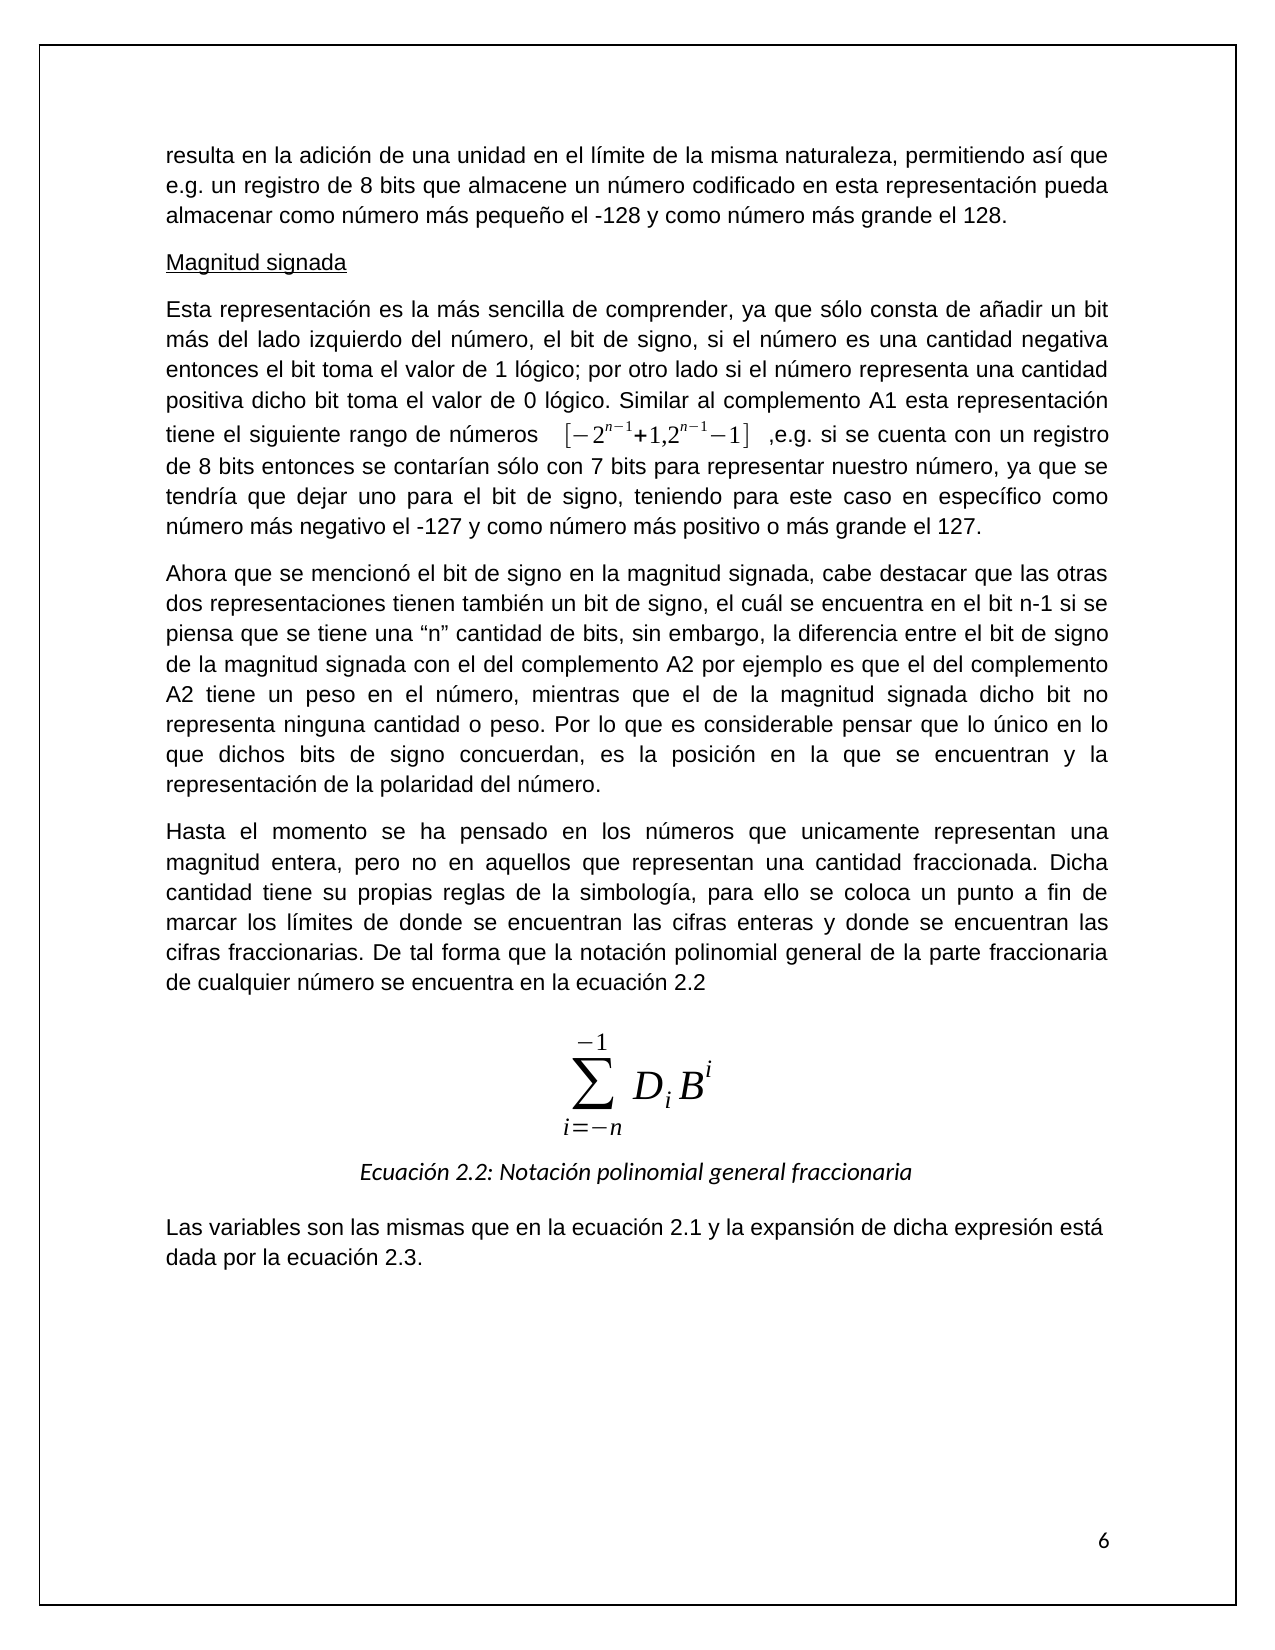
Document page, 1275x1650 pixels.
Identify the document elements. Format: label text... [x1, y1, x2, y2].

text Magnitud signada [166, 249, 1109, 276]
text Hasta el momento se ha pensado en los números que unicamente representan una magnitud entera, pero no en aquellos que representan una cantidad fraccionada. Dicha cantidad tiene su propias reglas de la simbología, para ello se coloca un punto a fin de marcar los límites de donde se encuentran las cifras enteras y donde se encuentran las cifras fraccionarias. De tal forma que la notación polinomial general de la parte fraccionaria de cualquier número se encuentra en la ecuación 2.2 [166, 818, 1109, 996]
text Esta representación es la más sencilla de comprender, ya que sólo consta de añadir un bit más del lado izquierdo del número, el bit de signo, si el número es una cantidad negativa entonces el bit toma el valor de 1 lógico; por otro lado si el número representa una cantidad positiva dicho bit toma el valor de 0 lógico. Similar al complemento A1 esta representación tiene el siguiente rango de números ,e.g. si se cuenta con un registro de 8 bits entonces se contarían sólo con 7 bits para representar nuestro número, ya que se tendría que dejar uno para el bit de signo, teniendo para este caso en específico como número más negativo el -127 y como número más positivo o más grande el 127. [166, 296, 1109, 539]
text Las variables son las mismas que en la ecuación 2.1 y la expansión de dicha expresión está dada por la ecuación 2.3. [166, 1214, 1109, 1270]
text resulta en la adición de una unidad en el límite de la misma naturaleza, permitiendo así que e.g. un registro de 8 bits que almacene un número codificado en esta representación pueda almacenar como número más pequeño el -128 y como número más grande el 128. [166, 142, 1109, 229]
text Ecuación 2.2: Notación polinomial general fraccionaria [273, 1029, 1002, 1186]
text Ahora que se mencionó el bit de signo en la magnitud signada, cabe destacar que las otras dos representaciones tienen también un bit de signo, el cuál se encuentra en el bit n-1 si se piensa que se tiene una “n” cantidad de bits, sin embargo, la diferencia entre el bit de signo de la magnitud signada con el del complemento A2 por ejemplo es que el del complemento A2 tiene un peso en el número, mientras que el de la magnitud signada dicho bit no representa ninguna cantidad o peso. Por lo que es considerable pensar que lo único en lo que dichos bits de signo concuerdan, es la posición en la que se encuentran y la representación de la polaridad del número. [166, 560, 1109, 798]
